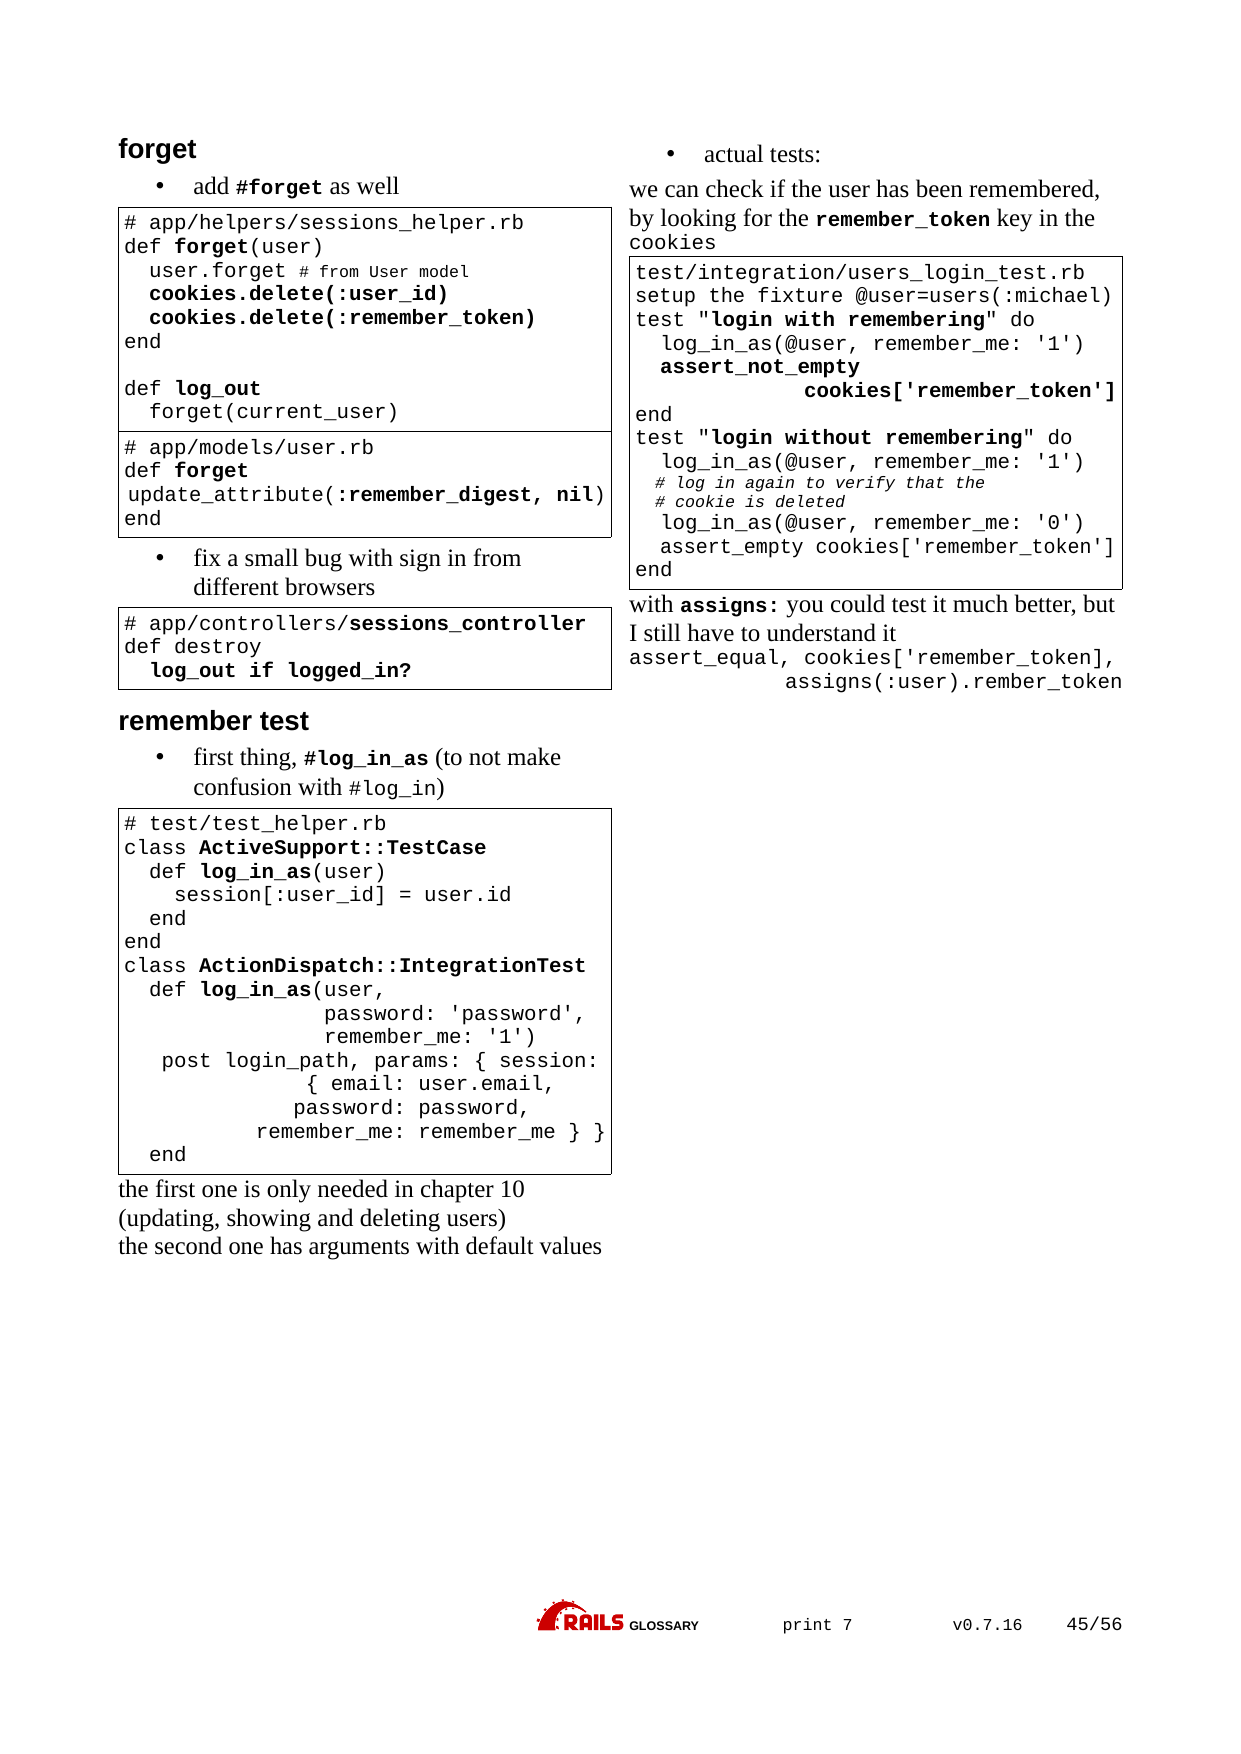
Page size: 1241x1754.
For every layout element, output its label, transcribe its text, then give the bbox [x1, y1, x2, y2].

table_header # app/helpers/sessions_helper.rb def forget(user) user.forget # from User model cookies.delete(:user_id) cookies.delete(:remember_token) end def log_out forget(current_user) [119, 208, 611, 431]
text with assigns: you could test it much better, but I still have to understand it [629, 590, 1122, 647]
text the second one has arguments with default values [118, 1231, 611, 1260]
text the first one is only needed in chapter 10 (updating, showing and deleting users) [118, 1175, 611, 1231]
table_header # app/controllers/sessions_controller def destroy log_out if logged_in? [119, 608, 611, 689]
table_header # test/test_helper.rb class ActiveSupport::TestCase def log_in_as(user) session[:user_id] = user.id end end class ActionDispatch::IntegrationTest def log_in_as(user, password: 'password', remember_me: '1') post login_path, params: { session: { email: user.email, password: password, remember_me: remember_me } } end [119, 809, 611, 1174]
subtitle assigns(:user).rember_token [629, 671, 1122, 694]
list actual tests: [666, 139, 1122, 168]
list first thing, #log_in_as (to not make confusion with #log_in) [156, 742, 611, 801]
list fix a small bug with sign in from different browsers [156, 543, 611, 601]
subtitle remember test [118, 704, 611, 736]
list add #forget as well [156, 171, 611, 200]
text we can check if the user has been remembered, by looking for the remember_token key in the cookies [629, 174, 1122, 256]
subtitle forget [118, 133, 611, 165]
table_cell # app/models/user.rb def forget update_attribute(:remember_digest, nil) end [119, 432, 611, 537]
text assert_equal, cookies['remember_token], [629, 647, 1122, 671]
table_header test/integration/users_login_test.rb setup the fixture @user=users(:michael) test "login with remembering" do log_in_as(@user, remember_me: '1') assert_not_empty cookies['remember_token'] end test "login without remembering" do log_in_as(@user, remember_me: '1') # log in again to verify that the # cookie is deleted log_in_as(@user, remember_me: '0') assert_empty cookies['remember_token'] end [630, 257, 1122, 589]
